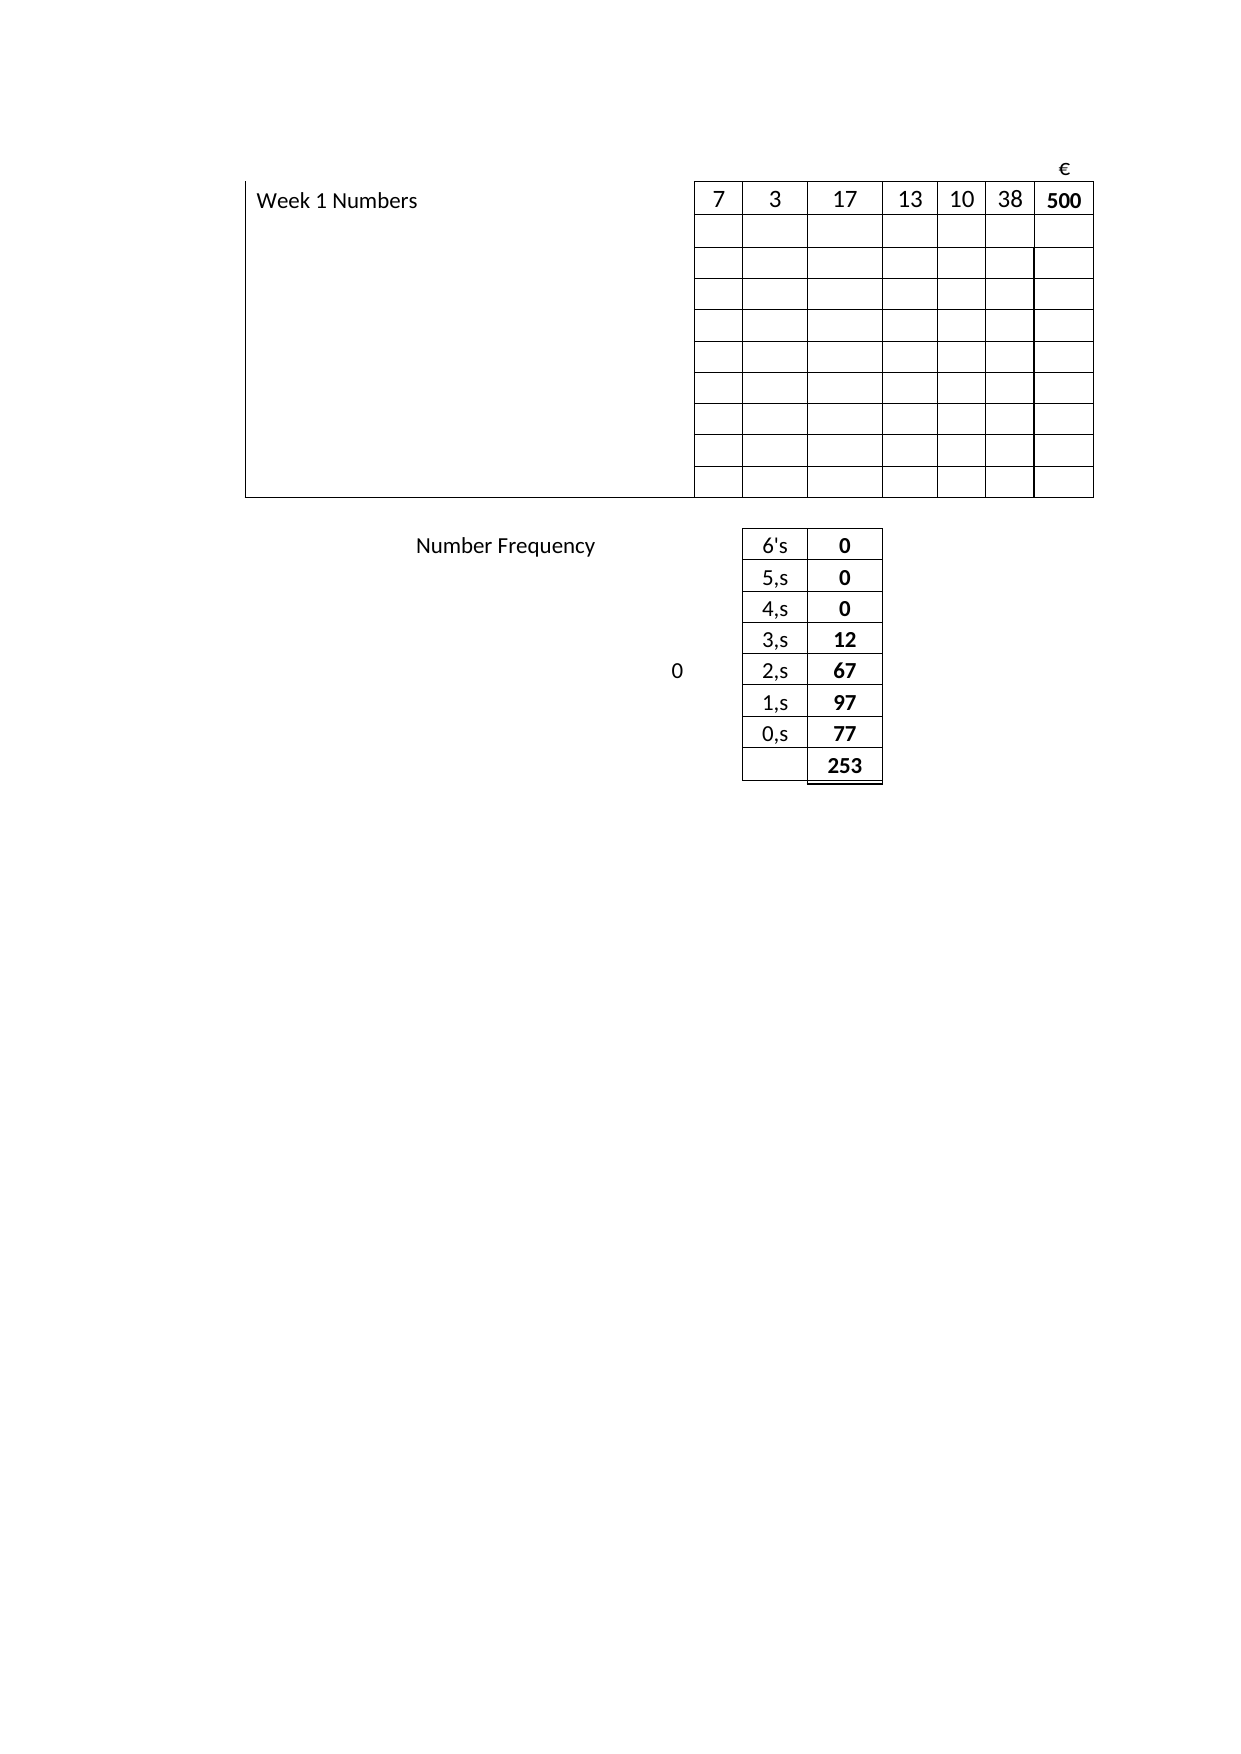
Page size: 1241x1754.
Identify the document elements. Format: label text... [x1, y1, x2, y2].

table_cell [1035, 404, 1093, 434]
table_cell [694, 716, 742, 747]
table_cell [883, 747, 937, 780]
table_cell [986, 342, 1033, 372]
table_cell [694, 747, 742, 780]
table_cell [1094, 403, 1192, 434]
table_cell [695, 310, 742, 341]
table_cell 0 [316, 653, 694, 684]
table_cell [695, 342, 742, 372]
table_cell [986, 716, 1034, 747]
table_cell € [1034, 150, 1094, 181]
table_cell [986, 404, 1033, 434]
table_cell [245, 653, 316, 684]
table_cell [938, 373, 985, 403]
table_cell [938, 404, 985, 434]
table_cell [160, 372, 245, 403]
table_cell [246, 341, 316, 372]
table_cell [160, 559, 245, 591]
table_cell [937, 622, 986, 653]
table_cell [743, 748, 807, 780]
table_cell [695, 215, 742, 247]
table_cell [986, 591, 1034, 622]
table_cell [743, 150, 807, 181]
table_cell [986, 653, 1034, 684]
table_cell [246, 247, 316, 278]
table_cell [160, 747, 245, 780]
table_cell [1094, 497, 1192, 528]
table_cell [1035, 467, 1093, 497]
table_cell [808, 342, 882, 372]
table_cell [1094, 247, 1192, 278]
table_cell [316, 247, 694, 278]
table_cell [743, 435, 807, 466]
table_cell [316, 747, 694, 780]
table_cell [1035, 248, 1093, 278]
table_cell [938, 342, 985, 372]
table_cell [808, 248, 882, 278]
table_cell [245, 150, 316, 181]
table_cell [938, 310, 985, 341]
table_cell [245, 747, 316, 780]
table_cell [986, 373, 1033, 403]
table_cell [937, 150, 986, 181]
table_cell 0 [808, 529, 882, 559]
table_cell [1094, 341, 1192, 372]
table_cell [986, 310, 1033, 341]
table_cell [316, 150, 694, 181]
table_cell [316, 498, 694, 528]
table_cell [808, 373, 882, 403]
table_cell [937, 684, 986, 716]
table_cell 4,s [743, 592, 807, 622]
table_cell [316, 434, 694, 466]
table_cell [986, 150, 1034, 181]
table_cell [1034, 559, 1094, 591]
table_cell [1034, 591, 1094, 622]
table_cell [883, 373, 937, 403]
table_cell [986, 498, 1034, 528]
table_cell [160, 214, 245, 247]
table_cell [246, 403, 316, 434]
table_cell [743, 215, 807, 247]
table_cell [316, 559, 694, 591]
table_cell [245, 622, 316, 653]
table_cell [883, 342, 937, 372]
table_cell [246, 434, 316, 466]
table_cell [245, 591, 316, 622]
table_cell [1094, 684, 1192, 716]
table_cell [807, 150, 882, 181]
table_cell [883, 684, 937, 716]
table_cell [986, 467, 1033, 497]
table_cell [245, 528, 316, 559]
table_cell [316, 591, 694, 622]
table_cell [883, 279, 937, 309]
table_cell 5,s [743, 560, 807, 591]
table_cell [246, 466, 316, 497]
table_cell [1094, 278, 1192, 309]
table_cell [1035, 279, 1093, 309]
table_cell [246, 309, 316, 341]
table_cell [316, 214, 694, 247]
table_cell 0,s [743, 717, 807, 747]
table_cell [1094, 747, 1192, 780]
table_cell [883, 622, 937, 653]
table_cell 6's [743, 529, 807, 559]
table_cell [160, 716, 245, 747]
table_cell [938, 467, 985, 497]
table_cell 97 [808, 685, 882, 716]
table_cell [986, 747, 1034, 780]
table_cell [938, 279, 985, 309]
table_cell [883, 310, 937, 341]
table_cell [695, 467, 742, 497]
table_cell [986, 528, 1034, 559]
table_cell [883, 467, 937, 497]
table_cell [694, 622, 742, 653]
table_cell [245, 498, 316, 528]
table_cell Number Frequency [316, 528, 694, 559]
table_cell [160, 684, 245, 716]
table_cell [245, 559, 316, 591]
table_cell [316, 278, 694, 309]
table_cell [1094, 372, 1192, 403]
table_cell [694, 498, 743, 528]
table_cell [743, 310, 807, 341]
table_cell [1094, 309, 1192, 341]
table_cell [808, 279, 882, 309]
table_cell [160, 247, 245, 278]
table_cell 1,s [743, 685, 807, 716]
table_cell [1035, 342, 1093, 372]
table_cell [883, 591, 937, 622]
table_cell [743, 342, 807, 372]
table_cell [694, 559, 742, 591]
table_cell 0 [808, 592, 882, 622]
table_cell [160, 278, 245, 309]
table_cell [1034, 653, 1094, 684]
table_cell [883, 248, 937, 278]
table_cell [695, 373, 742, 403]
table_cell [160, 309, 245, 341]
table_cell [986, 684, 1034, 716]
table_cell [316, 684, 694, 716]
table_cell [1035, 435, 1093, 466]
table_cell [743, 248, 807, 278]
table_cell 3 [743, 182, 807, 214]
table_cell [883, 653, 937, 684]
table_cell [160, 434, 245, 466]
table_cell [883, 435, 937, 466]
table_cell [245, 684, 316, 716]
table_cell [694, 653, 742, 684]
table_cell 253 [808, 748, 882, 780]
table_cell 13 [883, 182, 937, 214]
table_cell [316, 622, 694, 653]
table_cell [160, 181, 245, 214]
table_cell [316, 372, 694, 403]
table_cell [938, 248, 985, 278]
table_cell [694, 528, 742, 559]
table_cell [1094, 622, 1192, 653]
table_cell 67 [808, 654, 882, 684]
table_cell [160, 150, 245, 181]
table_cell [743, 404, 807, 434]
table_cell [807, 498, 882, 528]
table_cell [694, 684, 742, 716]
table_cell [938, 435, 985, 466]
table_cell 3,s [743, 623, 807, 653]
table_cell [1034, 684, 1094, 716]
table_cell [1094, 434, 1192, 466]
table_cell [1035, 215, 1093, 247]
table_cell [1034, 528, 1094, 559]
table_cell [986, 622, 1034, 653]
table_cell [883, 528, 937, 559]
table_cell [883, 150, 937, 181]
table_cell [937, 716, 986, 747]
table_cell [808, 310, 882, 341]
table_cell [246, 214, 316, 247]
table_cell [695, 248, 742, 278]
table_cell [743, 279, 807, 309]
table_cell 7 [695, 182, 742, 214]
table_cell [1035, 310, 1093, 341]
table_cell [883, 498, 937, 528]
table_cell 0 [808, 560, 882, 591]
table_cell [694, 150, 743, 181]
table_cell [1034, 747, 1094, 780]
table_cell [160, 403, 245, 434]
table_cell [808, 404, 882, 434]
table_cell [1094, 559, 1192, 591]
table_cell [986, 248, 1033, 278]
table_cell [245, 716, 316, 747]
table_cell [937, 747, 986, 780]
table_cell [937, 498, 986, 528]
table_cell [986, 435, 1033, 466]
table_cell [883, 404, 937, 434]
table_cell [1034, 622, 1094, 653]
table_cell [1094, 150, 1192, 181]
table_cell [883, 215, 937, 247]
table_cell [316, 716, 694, 747]
table_cell 12 [808, 623, 882, 653]
table_cell [1035, 373, 1093, 403]
table_cell [316, 341, 694, 372]
table_cell [1094, 653, 1192, 684]
table_cell [743, 373, 807, 403]
table_cell [316, 403, 694, 434]
table_cell [160, 622, 245, 653]
table_cell [986, 215, 1034, 247]
table_cell [1094, 181, 1192, 214]
table_cell [986, 279, 1033, 309]
table_cell [1094, 591, 1192, 622]
table_cell [937, 559, 986, 591]
table_cell [937, 591, 986, 622]
table_cell 2,s [743, 654, 807, 684]
table_cell [808, 435, 882, 466]
table_cell [743, 498, 807, 528]
table_cell [1034, 716, 1094, 747]
table_cell [160, 591, 245, 622]
table_cell [316, 309, 694, 341]
table_cell Week 1 Numbers [246, 181, 694, 214]
table_cell [1094, 528, 1192, 559]
table_cell [808, 467, 882, 497]
table_cell [937, 528, 986, 559]
table_cell [695, 279, 742, 309]
table_cell [883, 716, 937, 747]
table_cell [695, 404, 742, 434]
table_cell [246, 278, 316, 309]
table_cell [937, 653, 986, 684]
table_cell [160, 497, 245, 528]
table_cell 38 [986, 182, 1034, 214]
table_cell 17 [808, 182, 882, 214]
table_cell [1094, 716, 1192, 747]
table_cell 10 [938, 182, 985, 214]
table_cell [694, 591, 742, 622]
table_cell [1034, 498, 1094, 528]
table_cell [695, 435, 742, 466]
table_cell [938, 215, 985, 247]
table_cell [743, 467, 807, 497]
table_cell [1094, 466, 1192, 497]
table_cell [883, 559, 937, 591]
table_cell [160, 341, 245, 372]
table_cell [808, 215, 882, 247]
table_cell [160, 528, 245, 559]
table_cell [246, 372, 316, 403]
table_cell [160, 653, 245, 684]
table_cell [986, 559, 1034, 591]
table_cell 500 [1035, 182, 1093, 214]
table_cell 77 [808, 717, 882, 747]
table_cell [1094, 214, 1192, 247]
table_cell [316, 466, 694, 497]
table_cell [160, 466, 245, 497]
